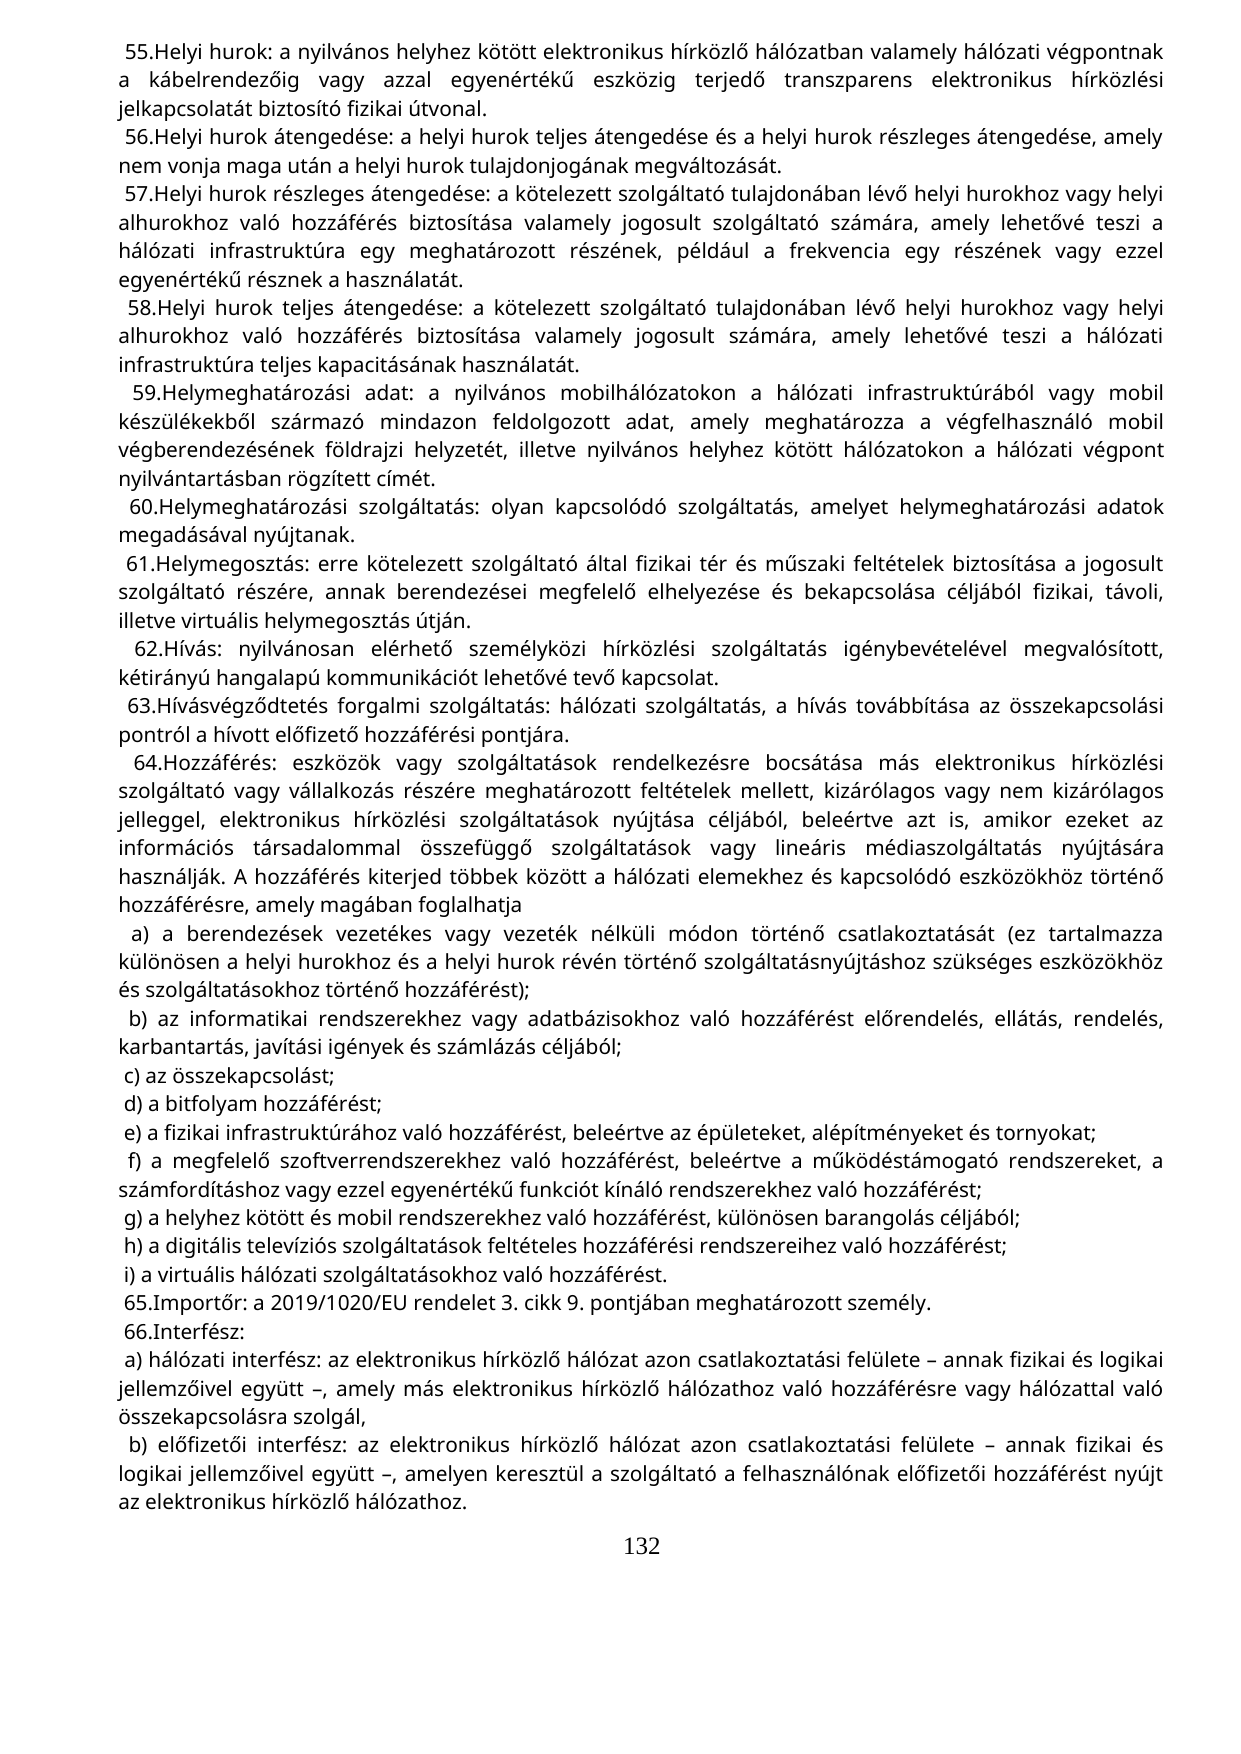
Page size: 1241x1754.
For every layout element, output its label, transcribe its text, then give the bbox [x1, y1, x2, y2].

text i) a virtuális hálózati szolgáltatásokhoz való hozzáférést. [118, 1260, 1165, 1288]
text 56.Helyi hurok átengedése: a helyi hurok teljes átengedése és a helyi hurok részleges átengedése, amely nem vonja maga után a helyi hurok tulajdonjogának megváltozását. [118, 122, 1165, 179]
text 64.Hozzáférés: eszközök vagy szolgáltatások rendelkezésre bocsátása más elektronikus hírközlési szolgáltató vagy vállalkozás részére meghatározott feltételek mellett, kizárólagos vagy nem kizárólagos jelleggel, elektronikus hírközlési szolgáltatások nyújtása céljából, beleértve azt is, amikor ezeket az információs társadalommal összefüggő szolgáltatások vagy lineáris médiaszolgáltatás nyújtására használják. A hozzáférés kiterjed többek között a hálózati elemekhez és kapcsolódó eszközökhöz történő hozzáférésre, amely magában foglalhatja [118, 748, 1165, 919]
text d) a bitfolyam hozzáférést; [118, 1089, 1165, 1118]
text 58.Helyi hurok teljes átengedése: a kötelezett szolgáltató tulajdonában lévő helyi hurokhoz vagy helyi alhurokhoz való hozzáférés biztosítása valamely jogosult számára, amely lehetővé teszi a hálózati infrastruktúra teljes kapacitásának használatát. [118, 293, 1165, 378]
text 57.Helyi hurok részleges átengedése: a kötelezett szolgáltató tulajdonában lévő helyi hurokhoz vagy helyi alhurokhoz való hozzáférés biztosítása valamely jogosult szolgáltató számára, amely lehetővé teszi a hálózati infrastruktúra egy meghatározott részének, például a frekvencia egy részének vagy ezzel egyenértékű résznek a használatát. [118, 179, 1165, 293]
text 65.Importőr: a 2019/1020/EU rendelet 3. cikk 9. pontjában meghatározott személy. [118, 1288, 1165, 1317]
text e) a fizikai infrastruktúrához való hozzáférést, beleértve az épületeket, alépítményeket és tornyokat; [118, 1118, 1165, 1146]
text 59.Helymeghatározási adat: a nyilvános mobilhálózatokon a hálózati infrastruktúrából vagy mobil készülékekből származó mindazon feldolgozott adat, amely meghatározza a végfelhasználó mobil végberendezésének földrajzi helyzetét, illetve nyilvános helyhez kötött hálózatokon a hálózati végpont nyilvántartásban rögzített címét. [118, 378, 1165, 492]
text a) hálózati interfész: az elektronikus hírközlő hálózat azon csatlakoztatási felülete – annak fizikai és logikai jellemzőivel együtt –, amely más elektronikus hírközlő hálózathoz való hozzáférésre vagy hálózattal való összekapcsolásra szolgál, [118, 1345, 1165, 1431]
text c) az összekapcsolást; [118, 1061, 1165, 1089]
text b) az informatikai rendszerekhez vagy adatbázisokhoz való hozzáférést előrendelés, ellátás, rendelés, karbantartás, javítási igények és számlázás céljából; [118, 1004, 1165, 1061]
text h) a digitális televíziós szolgáltatások feltételes hozzáférési rendszereihez való hozzáférést; [118, 1232, 1165, 1260]
text 66.Interfész: [118, 1317, 1165, 1345]
text 62.Hívás: nyilvánosan elérhető személyközi hírközlési szolgáltatás igénybevételével megvalósított, kétirányú hangalapú kommunikációt lehetővé tevő kapcsolat. [118, 634, 1165, 691]
text g) a helyhez kötött és mobil rendszerekhez való hozzáférést, különösen barangolás céljából; [118, 1203, 1165, 1232]
text 55.Helyi hurok: a nyilvános helyhez kötött elektronikus hírközlő hálózatban valamely hálózati végpontnak a kábelrendezőig vagy azzal egyenértékű eszközig terjedő transzparens elektronikus hírközlési jelkapcsolatát biztosító fizikai útvonal. [118, 37, 1165, 122]
text b) előfizetői interfész: az elektronikus hírközlő hálózat azon csatlakoztatási felülete – annak fizikai és logikai jellemzőivel együtt –, amelyen keresztül a szolgáltató a felhasználónak előfizetői hozzáférést nyújt az elektronikus hírközlő hálózathoz. [118, 1431, 1165, 1516]
text f) a megfelelő szoftverrendszerekhez való hozzáférést, beleértve a működéstámogató rendszereket, a számfordításhoz vagy ezzel egyenértékű funkciót kínáló rendszerekhez való hozzáférést; [118, 1146, 1165, 1203]
text a) a berendezések vezetékes vagy vezeték nélküli módon történő csatlakoztatását (ez tartalmazza különösen a helyi hurokhoz és a helyi hurok révén történő szolgáltatásnyújtáshoz szükséges eszközökhöz és szolgáltatásokhoz történő hozzáférést); [118, 919, 1165, 1004]
text 63.Hívásvégződtetés forgalmi szolgáltatás: hálózati szolgáltatás, a hívás továbbítása az összekapcsolási pontról a hívott előfizető hozzáférési pontjára. [118, 691, 1165, 748]
text 61.Helymegosztás: erre kötelezett szolgáltató által fizikai tér és műszaki feltételek biztosítása a jogosult szolgáltató részére, annak berendezései megfelelő elhelyezése és bekapcsolása céljából fizikai, távoli, illetve virtuális helymegosztás útján. [118, 549, 1165, 634]
text 60.Helymeghatározási szolgáltatás: olyan kapcsolódó szolgáltatás, amelyet helymeghatározási adatok megadásával nyújtanak. [118, 492, 1165, 549]
